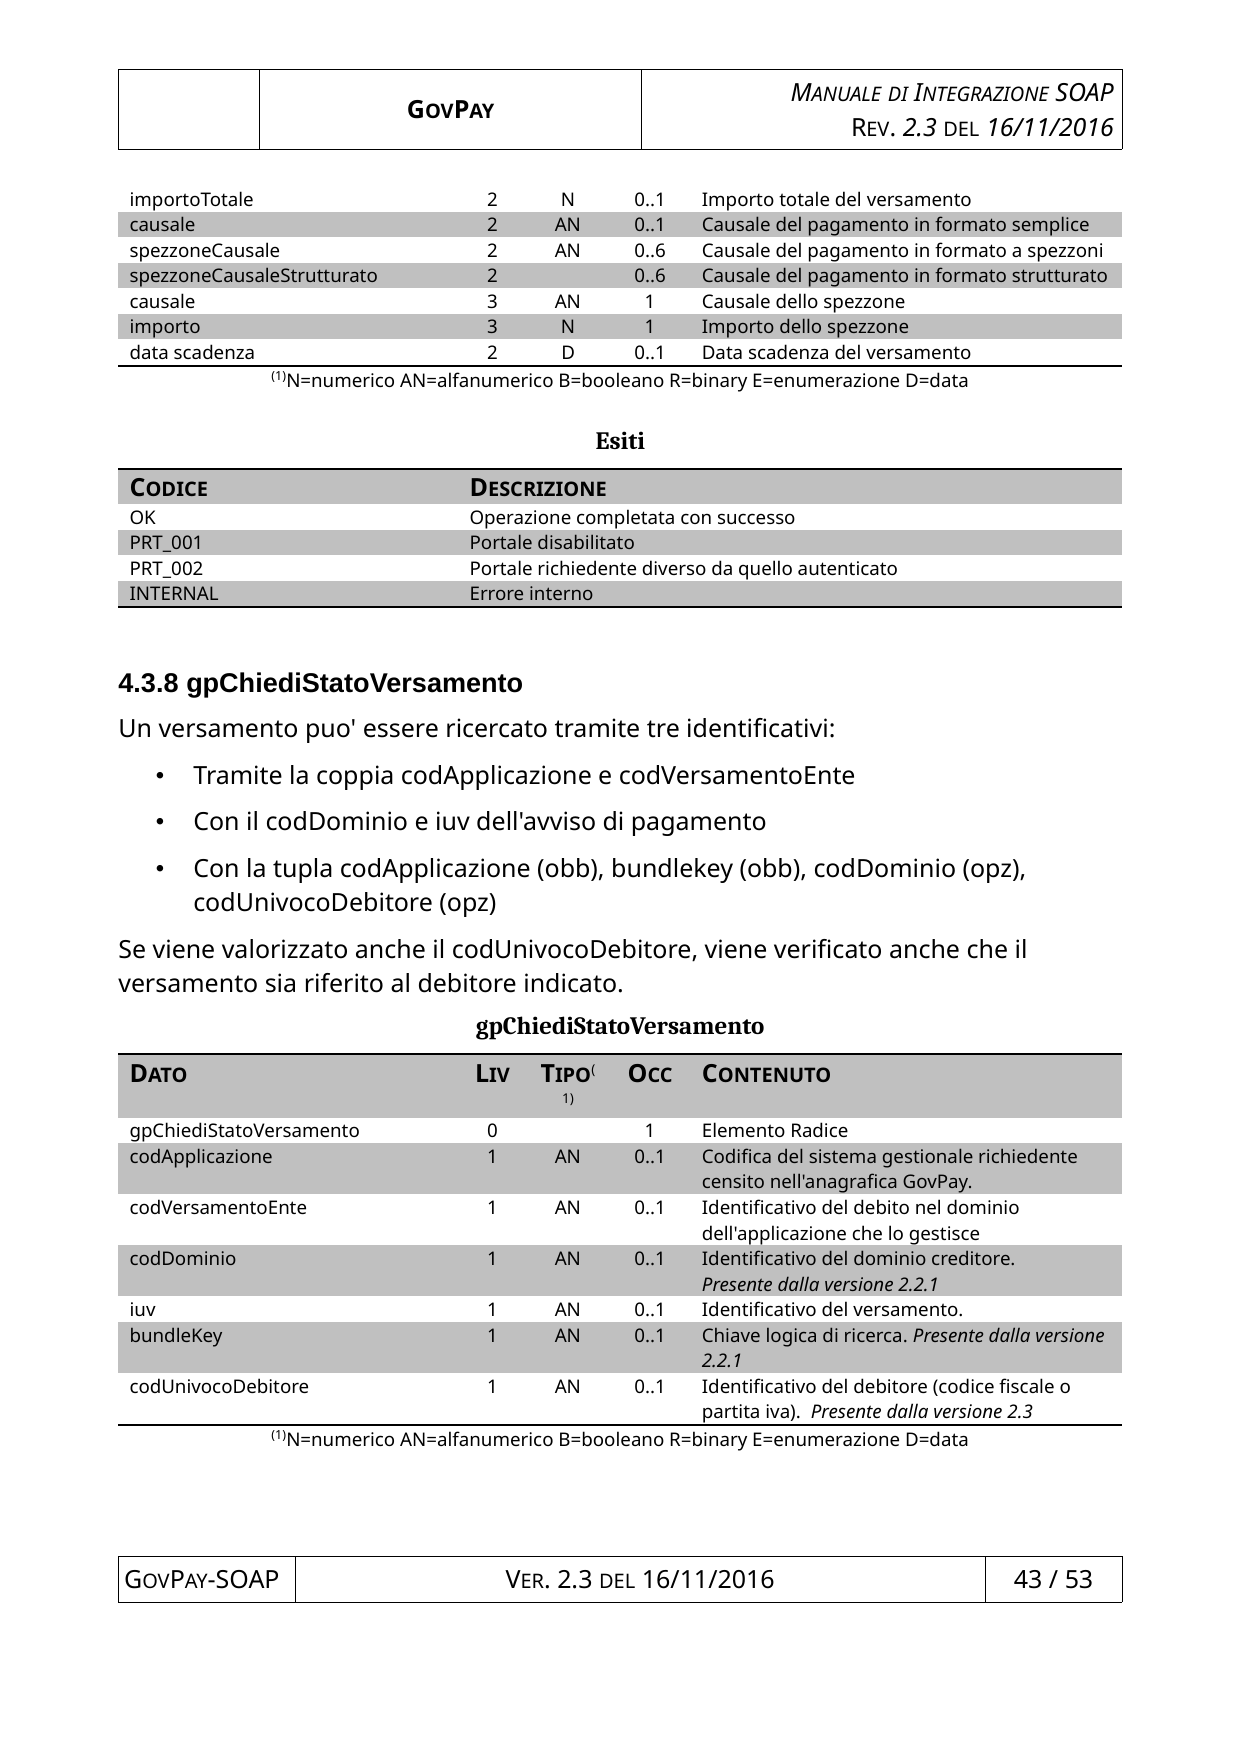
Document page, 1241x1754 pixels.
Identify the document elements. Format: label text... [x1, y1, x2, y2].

table_cell 3 [458, 314, 526, 339]
table_cell Tipo(1) [526, 1055, 609, 1118]
table_cell [526, 1118, 609, 1143]
table_cell Portale disabilitato [458, 530, 1122, 555]
table_cell 0..1 [609, 186, 690, 212]
table_cell Descrizione [458, 470, 1122, 504]
table_cell Identificativo del debito nel dominio dell'applicazione che lo gestisce [690, 1194, 1122, 1245]
table_cell 0..1 [609, 1143, 690, 1194]
table_cell Elemento Radice [690, 1118, 1122, 1143]
table_cell AN [526, 288, 609, 314]
table_cell N [526, 186, 609, 212]
table_cell N [526, 314, 609, 339]
text Un versamento puo' essere ricercato tramite tre identificativi: [118, 711, 1122, 745]
table_cell 3 [458, 288, 526, 314]
table_cell 2 [458, 339, 526, 365]
table_cell Codifica del sistema gestionale richiedente censito nell'anagrafica GovPay. [690, 1143, 1122, 1194]
table_cell spezzoneCausale [118, 237, 458, 263]
table_cell 0 [458, 1118, 526, 1143]
table_cell Contenuto [690, 1055, 1122, 1118]
table_cell codDominio [118, 1245, 458, 1296]
table_cell importo [118, 314, 458, 339]
table_cell 0..1 [609, 212, 690, 237]
table_cell 1 [609, 288, 690, 314]
table_cell 1 [458, 1296, 526, 1322]
table_cell Portale richiedente diverso da quello autenticato [458, 555, 1122, 581]
table_cell 0..1 [609, 1322, 690, 1373]
table_cell 0..6 [609, 237, 690, 263]
table_cell 0..1 [609, 339, 690, 365]
table_cell causale [118, 212, 458, 237]
table_cell codVersamentoEnte [118, 1194, 458, 1245]
table_cell bundleKey [118, 1322, 458, 1373]
table_cell Identificativo del versamento. [690, 1296, 1122, 1322]
table_cell Causale dello spezzone [690, 288, 1122, 314]
table_cell causale [118, 288, 458, 314]
table_cell Identificativo del dominio creditore. Presente dalla versione 2.2.1 [690, 1245, 1122, 1296]
table_cell 1 [458, 1322, 526, 1373]
table_cell D [526, 339, 609, 365]
table_cell 1 [609, 314, 690, 339]
table_cell importoTotale [118, 186, 458, 212]
table_cell spezzoneCausaleStrutturato [118, 263, 458, 288]
subtitle gpChiediStatoVersamento [118, 667, 1122, 698]
list Tramite la coppia codApplicazione e codVersamentoEnte [156, 757, 1122, 792]
table_cell 2 [458, 212, 526, 237]
table_cell 1 [458, 1373, 526, 1424]
text (1)N=numerico AN=alfanumerico B=booleano R=binary E=enumerazione D=data [118, 1426, 1122, 1452]
table_cell 2 [458, 263, 526, 288]
table_cell AN [526, 1322, 609, 1373]
table_cell AN [526, 1296, 609, 1322]
list Con la tupla codApplicazione (obb), bundlekey (obb), codDominio (opz), codUnivocoDebitore (opz) [156, 851, 1122, 919]
table_cell 1 [609, 1118, 690, 1143]
table_cell OK [118, 504, 458, 529]
table_cell iuv [118, 1296, 458, 1322]
table_cell codUnivocoDebitore [118, 1373, 458, 1424]
table_cell gpChiediStatoVersamento [118, 1118, 458, 1143]
table_cell data scadenza [118, 339, 458, 365]
table_cell Importo totale del versamento [690, 186, 1122, 212]
table_cell AN [526, 1373, 609, 1424]
table_cell Codice [118, 470, 458, 504]
table_cell Importo dello spezzone [690, 314, 1122, 339]
table_cell codApplicazione [118, 1143, 458, 1194]
table_cell Chiave logica di ricerca. Presente dalla versione 2.2.1 [690, 1322, 1122, 1373]
table_cell Causale del pagamento in formato semplice [690, 212, 1122, 237]
table_cell 2 [458, 237, 526, 263]
table_cell Errore interno [458, 581, 1122, 606]
table_cell Operazione completata con successo [458, 504, 1122, 529]
table_cell 0..1 [609, 1245, 690, 1296]
table_cell Identificativo del debitore (codice fiscale o partita iva). Presente dalla versione 2.3 [690, 1373, 1122, 1424]
table_header gpChiediStatoVersamento [118, 1012, 1122, 1053]
table_cell AN [526, 237, 609, 263]
table_cell Liv [458, 1055, 526, 1118]
table_cell 0..6 [609, 263, 690, 288]
table_cell 2 [458, 186, 526, 212]
table_cell 0..1 [609, 1194, 690, 1245]
table_cell PRT_001 [118, 530, 458, 555]
text Se viene valorizzato anche il codUnivocoDebitore, viene verificato anche che il versamento sia riferito al debitore indicato. [118, 931, 1122, 999]
table_cell Causale del pagamento in formato a spezzoni [690, 237, 1122, 263]
table_cell 1 [458, 1194, 526, 1245]
text (1)N=numerico AN=alfanumerico B=booleano R=binary E=enumerazione D=data [118, 367, 1122, 392]
table_cell 1 [458, 1245, 526, 1296]
table_cell AN [526, 1143, 609, 1194]
table_cell Occ [609, 1055, 690, 1118]
table_cell AN [526, 1194, 609, 1245]
table_cell 1 [458, 1143, 526, 1194]
table_header Esiti [118, 427, 1122, 468]
table_cell 0..1 [609, 1296, 690, 1322]
table_cell 0..1 [609, 1373, 690, 1424]
table_cell PRT_002 [118, 555, 458, 581]
table_cell [526, 263, 609, 288]
table_cell Causale del pagamento in formato strutturato [690, 263, 1122, 288]
table_cell Dato [118, 1055, 458, 1118]
table_cell Data scadenza del versamento [690, 339, 1122, 365]
table_cell AN [526, 212, 609, 237]
table_cell INTERNAL [118, 581, 458, 606]
table_cell AN [526, 1245, 609, 1296]
list Con il codDominio e iuv dell'avviso di pagamento [156, 804, 1122, 838]
